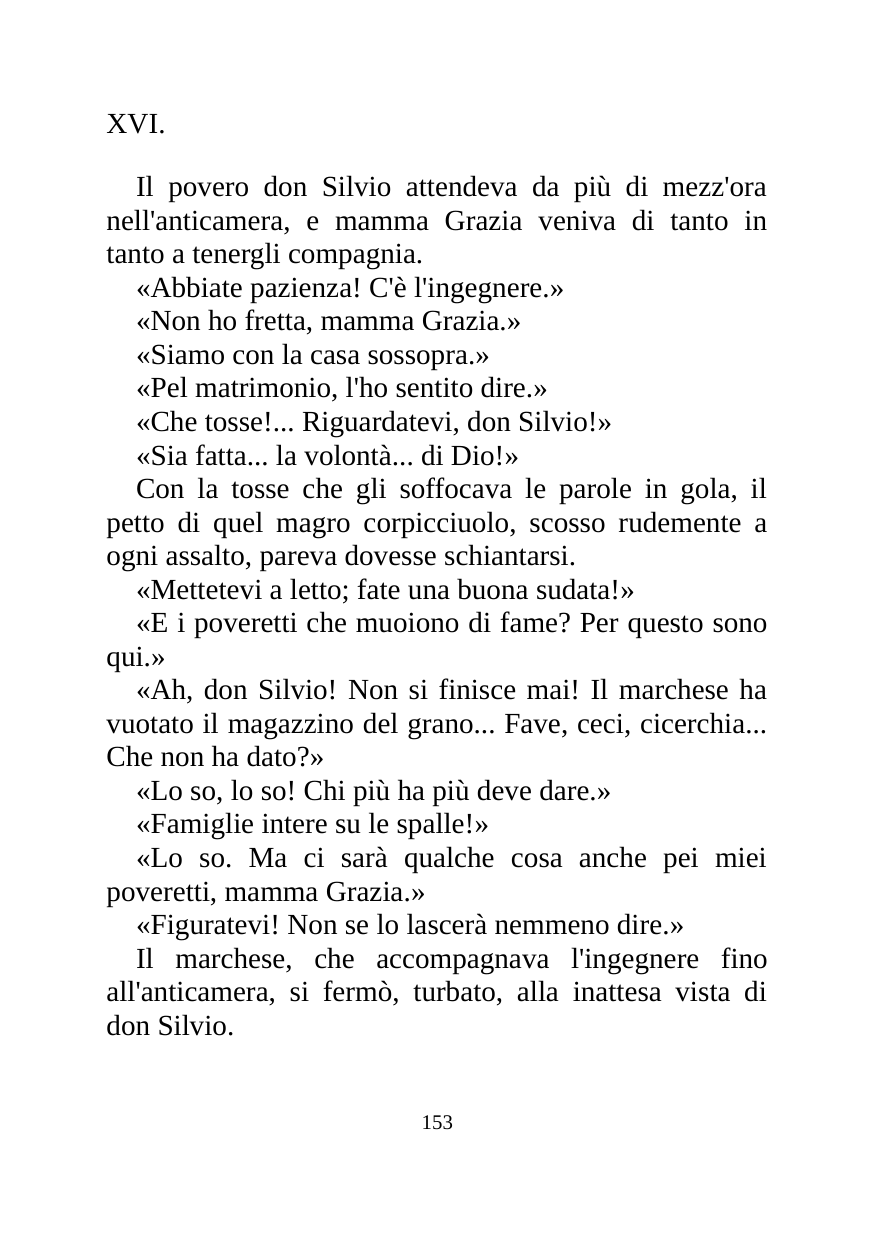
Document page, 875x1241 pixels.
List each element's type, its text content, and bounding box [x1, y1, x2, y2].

text «Lo so. Ma ci sarà qualche cosa anche pei miei poveretti, mamma Grazia.» [106, 840, 768, 907]
text «Mettetevi a letto; fate una buona sudata!» [106, 572, 768, 605]
subtitle XVI. [106, 106, 768, 140]
text Il povero don Silvio attendeva da più di mezz'ora nell'anticamera, e mamma Grazia veniva di tanto in tanto a tenergli compagnia. [106, 169, 768, 270]
text «E i poveretti che muoiono di fame? Per questo sono qui.» [106, 605, 768, 672]
text Con la tosse che gli soffocava le parole in gola, il petto di quel magro corpicciuolo, scosso rudemente a ogni assalto, pareva dovesse schiantarsi. [106, 471, 768, 572]
text «Figuratevi! Non se lo lascerà nemmeno dire.» [106, 907, 768, 941]
text «Abbiate pazienza! C'è l'ingegnere.» [106, 270, 768, 303]
text «Sia fatta... la volontà... di Dio!» [106, 438, 768, 471]
text «Lo so, lo so! Chi più ha più deve dare.» [106, 773, 768, 807]
text Il marchese, che accompagnava l'ingegnere fino all'anticamera, si fermò, turbato, alla inattesa vista di don Silvio. [106, 941, 768, 1041]
text «Pel matrimonio, l'ho sentito dire.» [106, 371, 768, 404]
text «Ah, don Silvio! Non si finisce mai! Il marchese ha vuotato il magazzino del grano... Fave, ceci, cicerchia... Che non ha dato?» [106, 672, 768, 773]
text «Siamo con la casa sossopra.» [106, 337, 768, 371]
text «Che tosse!... Riguardatevi, don Silvio!» [106, 404, 768, 438]
text «Famiglie intere su le spalle!» [106, 807, 768, 840]
text «Non ho fretta, mamma Grazia.» [106, 303, 768, 337]
